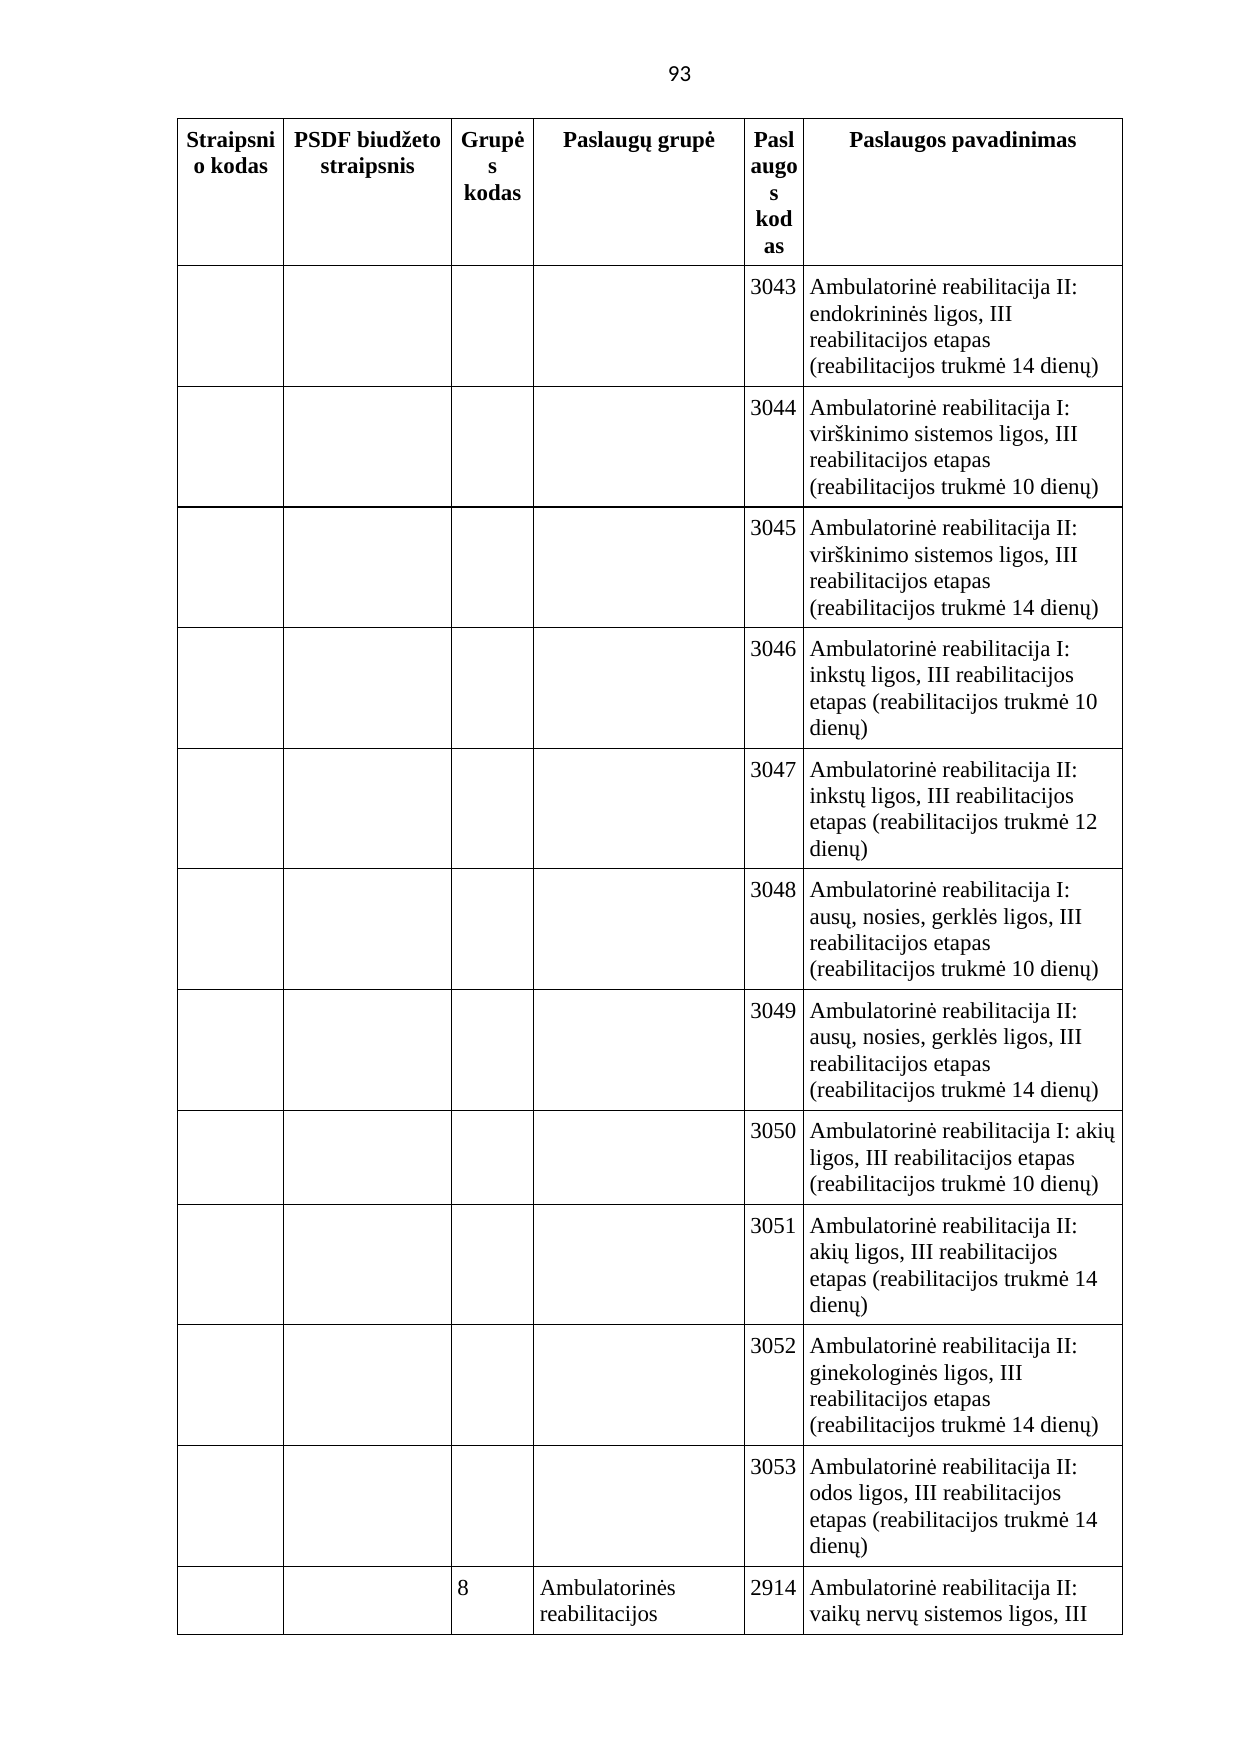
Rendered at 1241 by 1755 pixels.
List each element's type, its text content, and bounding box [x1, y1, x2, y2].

table_cell [178, 628, 283, 748]
table_cell 3046 [745, 628, 803, 748]
table_cell [534, 749, 744, 868]
table_header PSDF biudžeto straipsnis [284, 119, 451, 265]
table_cell Ambulatorinė reabilitacija II: ausų, nosies, gerklės ligos, III reabilitacijos etapas (reabilitacijos trukmė 14 dienų) [804, 990, 1122, 1109]
table_cell 3052 [745, 1325, 803, 1445]
table_cell [284, 1567, 451, 1633]
table_cell [178, 1205, 283, 1324]
table_cell 3049 [745, 990, 803, 1109]
table_cell [178, 508, 283, 627]
table_cell Ambulatorinė reabilitacija II: endokrininės ligos, III reabilitacijos etapas (reabilitacijos trukmė 14 dienų) [804, 266, 1122, 386]
table_cell [284, 990, 451, 1109]
table_cell 3051 [745, 1205, 803, 1324]
table_cell [452, 1205, 533, 1324]
table_cell [452, 1446, 533, 1566]
table_cell [284, 508, 451, 627]
table_cell Ambulatorinė reabilitacija I: akių ligos, III reabilitacijos etapas (reabilitacijos trukmė 10 dienų) [804, 1111, 1122, 1204]
table_cell [534, 1111, 744, 1204]
table_cell Ambulatorinė reabilitacija II: virškinimo sistemos ligos, III reabilitacijos etapas (reabilitacijos trukmė 14 dienų) [804, 508, 1122, 627]
table_cell [452, 628, 533, 748]
table_header Paslaugos kodas [745, 119, 803, 265]
table_cell [284, 266, 451, 386]
table_cell [178, 749, 283, 868]
table_cell [534, 1205, 744, 1324]
table_cell [452, 990, 533, 1109]
table_header Straipsnio kodas [178, 119, 283, 265]
table_cell [452, 508, 533, 627]
table_cell [284, 1111, 451, 1204]
table_cell [178, 387, 283, 506]
table_cell [178, 990, 283, 1109]
table_cell [452, 266, 533, 386]
table_cell [284, 628, 451, 748]
table_cell [452, 1111, 533, 1204]
table_cell Ambulatorinė reabilitacija I: ausų, nosies, gerklės ligos, III reabilitacijos etapas (reabilitacijos trukmė 10 dienų) [804, 869, 1122, 989]
table_cell 3045 [745, 508, 803, 627]
table_cell [534, 1446, 744, 1566]
table_cell Ambulatorinė reabilitacija I: inkstų ligos, III reabilitacijos etapas (reabilitacijos trukmė 10 dienų) [804, 628, 1122, 748]
table_cell Ambulatorinės reabilitacijos [534, 1567, 744, 1633]
table_cell [534, 266, 744, 386]
table_cell [452, 1325, 533, 1445]
table_cell [284, 869, 451, 989]
table_cell [452, 387, 533, 506]
table_cell Ambulatorinė reabilitacija II: akių ligos, III reabilitacijos etapas (reabilitacijos trukmė 14 dienų) [804, 1205, 1122, 1324]
table_cell 3053 [745, 1446, 803, 1566]
table_cell 3047 [745, 749, 803, 868]
table_cell Ambulatorinė reabilitacija I: virškinimo sistemos ligos, III reabilitacijos etapas (reabilitacijos trukmė 10 dienų) [804, 387, 1122, 506]
table_cell [178, 1111, 283, 1204]
table_cell 3050 [745, 1111, 803, 1204]
table_cell Ambulatorinė reabilitacija II: odos ligos, III reabilitacijos etapas (reabilitacijos trukmė 14 dienų) [804, 1446, 1122, 1566]
table_cell [178, 1446, 283, 1566]
table_header Grupės kodas [452, 119, 533, 265]
table_cell Ambulatorinė reabilitacija II: vaikų nervų sistemos ligos, III [804, 1567, 1122, 1633]
table_cell [178, 1567, 283, 1633]
table_cell [284, 1446, 451, 1566]
table_cell [178, 266, 283, 386]
table_cell 3043 [745, 266, 803, 386]
table_cell 2914 [745, 1567, 803, 1633]
table_cell 3044 [745, 387, 803, 506]
table_cell [534, 628, 744, 748]
table_cell 3048 [745, 869, 803, 989]
table_cell [534, 508, 744, 627]
table_cell [534, 990, 744, 1109]
table_cell [534, 869, 744, 989]
table_header Paslaugos pavadinimas [804, 119, 1122, 265]
table_cell [178, 1325, 283, 1445]
table_cell [178, 869, 283, 989]
table_cell [452, 749, 533, 868]
table_cell [284, 1325, 451, 1445]
table_cell Ambulatorinė reabilitacija II: ginekologinės ligos, III reabilitacijos etapas (reabilitacijos trukmė 14 dienų) [804, 1325, 1122, 1445]
table_cell [284, 387, 451, 506]
table_cell 8 [452, 1567, 533, 1633]
table_cell [534, 1325, 744, 1445]
table_cell [284, 1205, 451, 1324]
table_cell Ambulatorinė reabilitacija II: inkstų ligos, III reabilitacijos etapas (reabilitacijos trukmė 12 dienų) [804, 749, 1122, 868]
table_cell [284, 749, 451, 868]
table_cell [452, 869, 533, 989]
table_header Paslaugų grupė [534, 119, 744, 265]
table_cell [534, 387, 744, 506]
